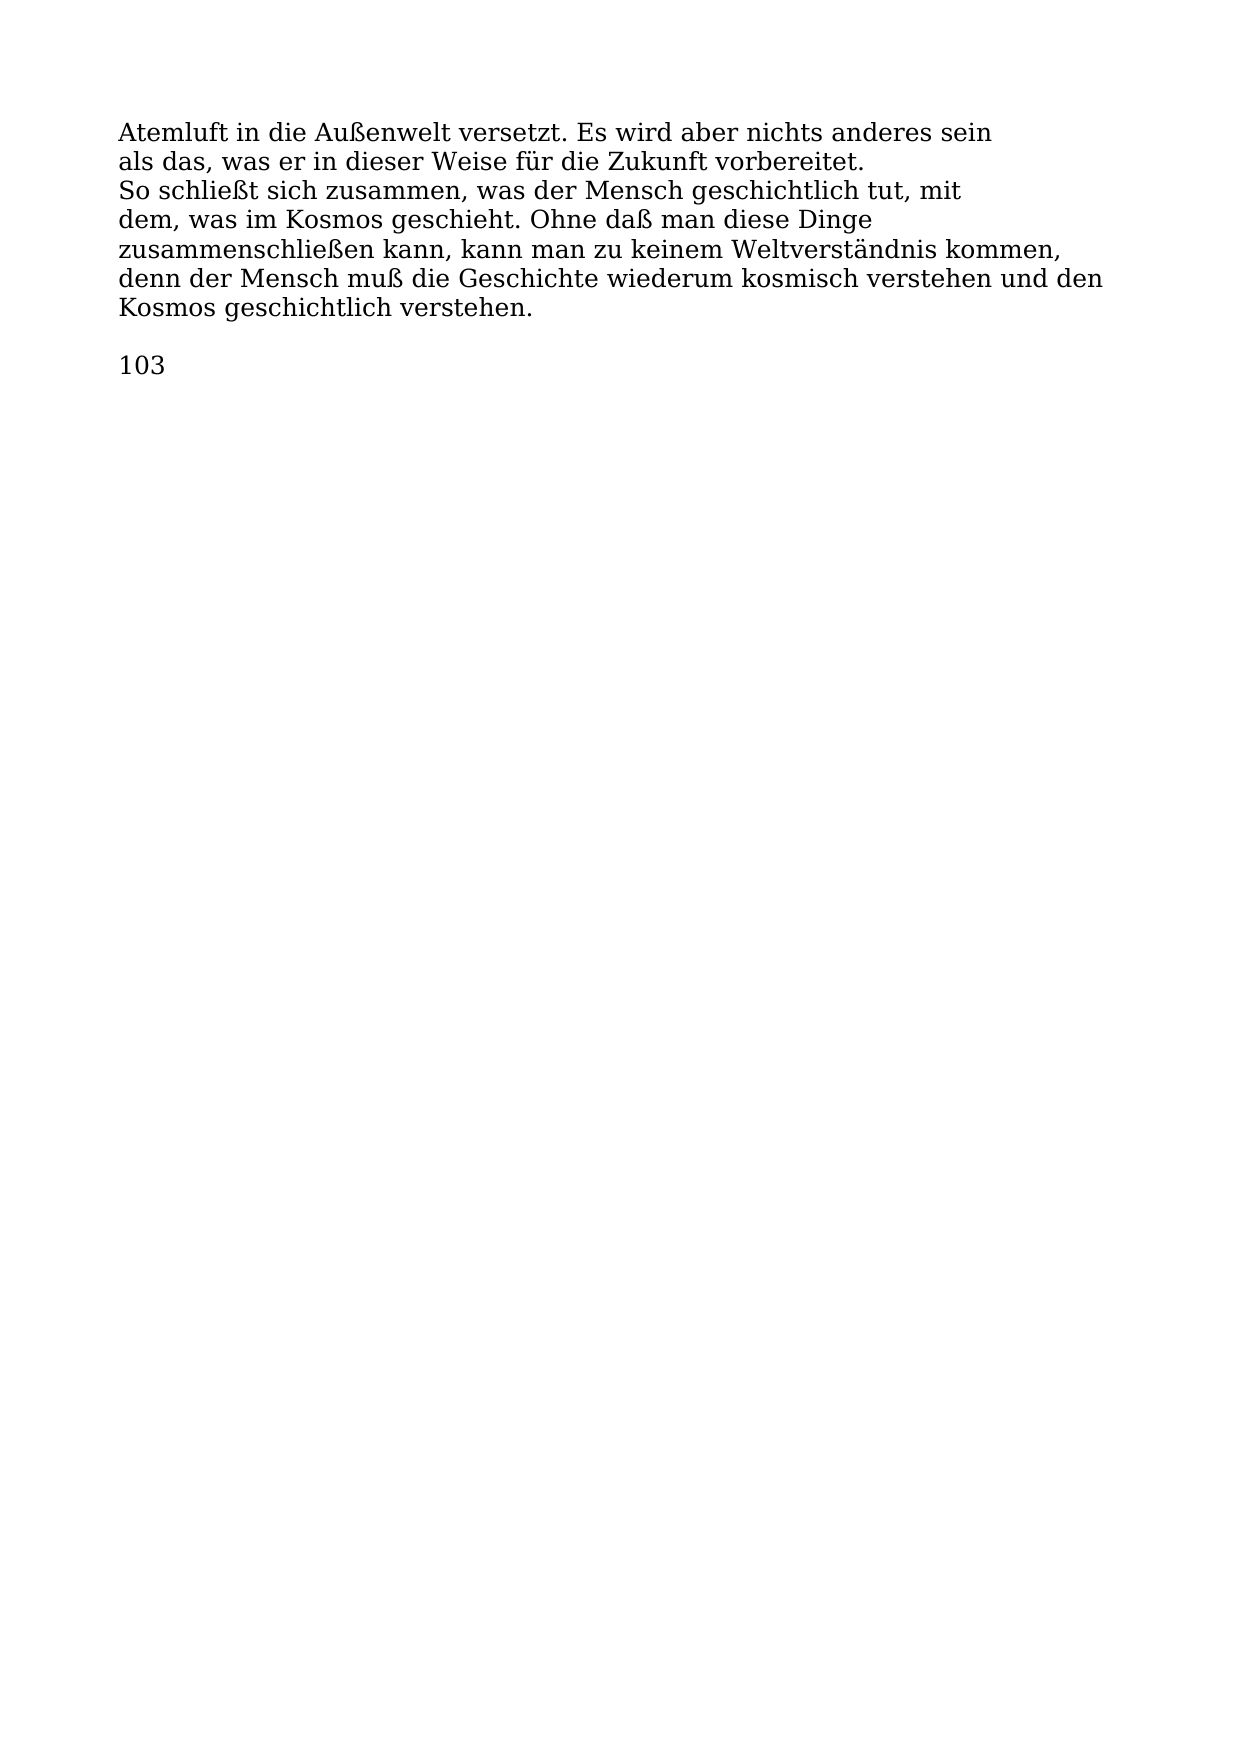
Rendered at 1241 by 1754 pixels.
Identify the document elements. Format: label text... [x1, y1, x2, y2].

text So schließt sich zusammen, was der Mensch geschichtlich tut, mit [118, 176, 1122, 206]
text dem, was im Kosmos geschieht. Ohne daß man diese Dinge zusammenschließen kann, kann man zu keinem Weltverständnis kommen, denn der Mensch muß die Geschichte wiederum kosmisch verstehen und den Kosmos geschichtlich verstehen. [118, 206, 1122, 322]
text Atemluft in die Außenwelt versetzt. Es wird aber nichts anderes sein [118, 118, 1122, 147]
text als das, was er in dieser Weise für die Zukunft vorbereitet. [118, 147, 1122, 176]
text 103 [118, 351, 1122, 381]
